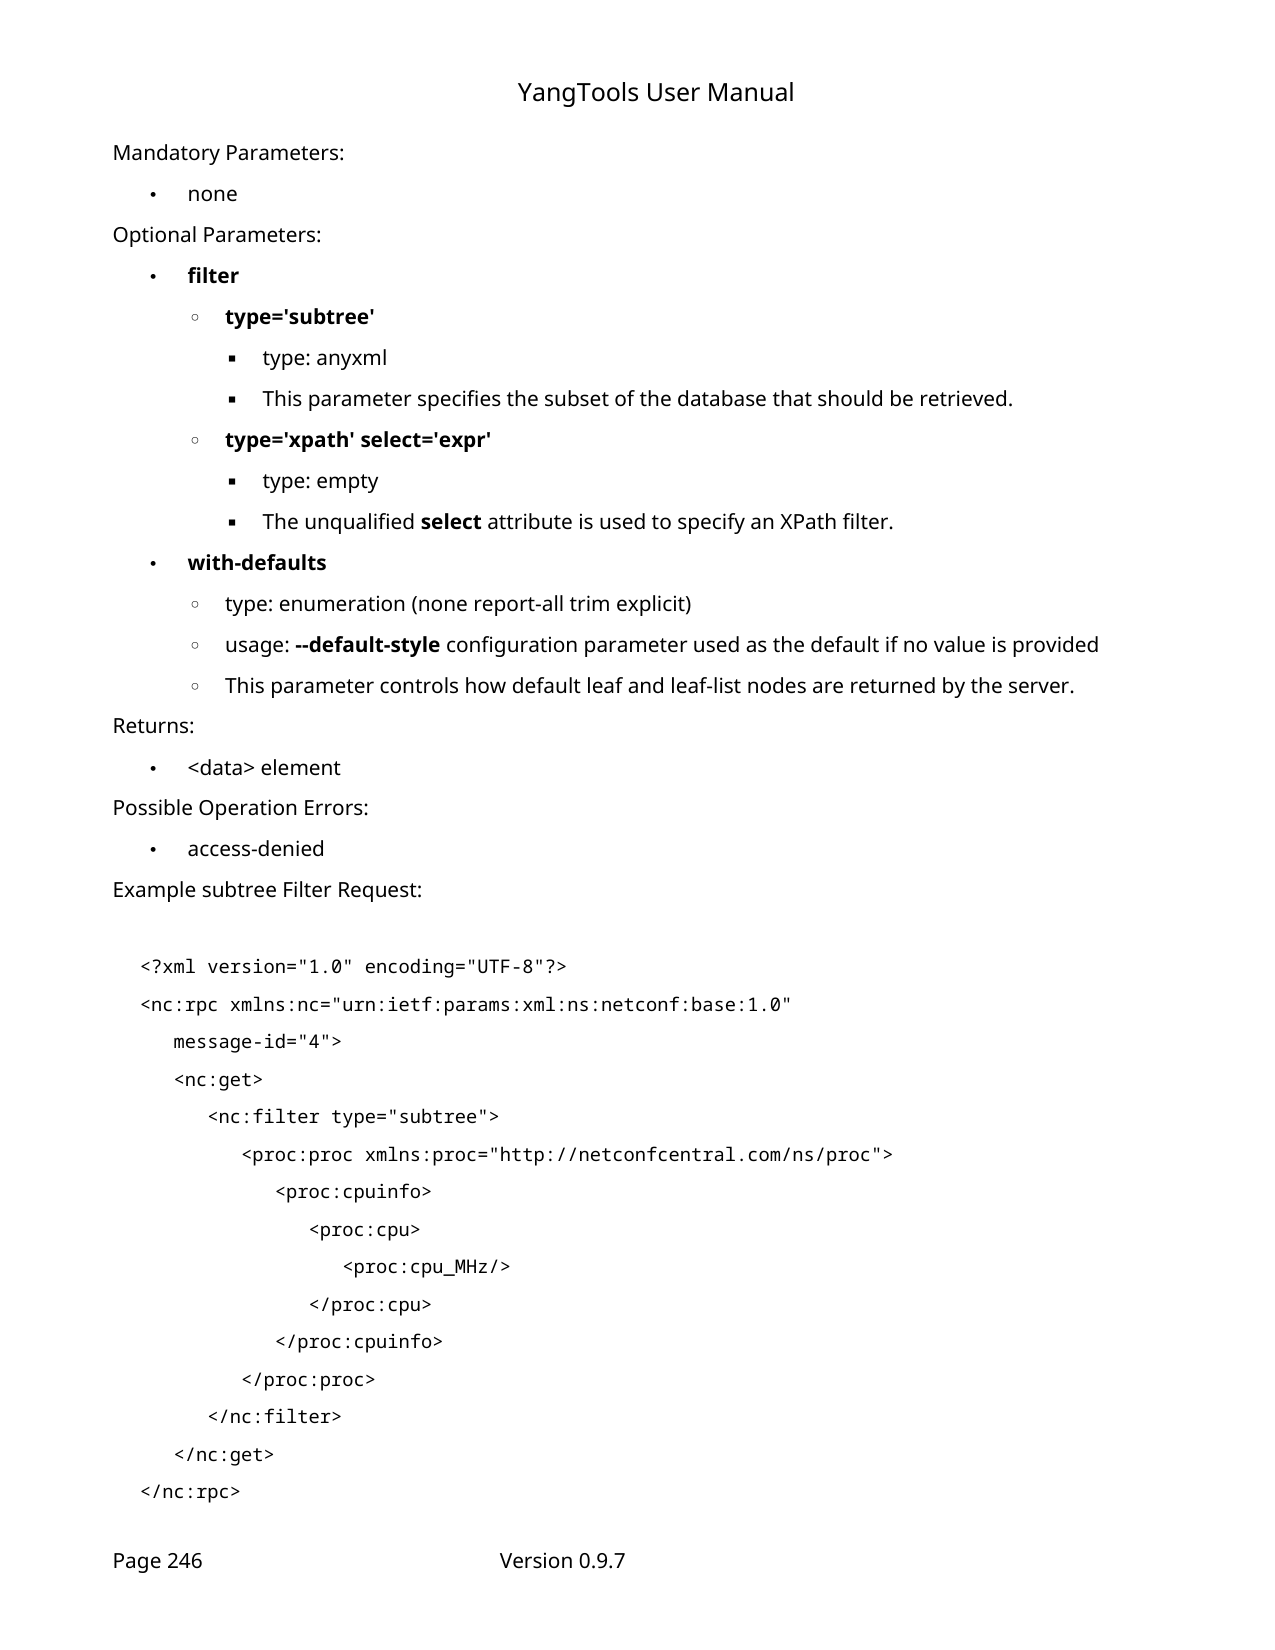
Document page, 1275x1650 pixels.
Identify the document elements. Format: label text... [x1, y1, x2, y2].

text </proc:cpuinfo> [139, 1329, 1200, 1354]
list none [150, 179, 1200, 208]
text <proc:cpu_MHz/> [139, 1254, 1200, 1279]
text message-id="4"> [139, 1029, 1200, 1054]
text </nc:rpc> [139, 1479, 1200, 1504]
list This parameter specifies the subset of the database that should be retrieved. [225, 384, 1200, 413]
text <nc:filter type="subtree"> [139, 1104, 1200, 1129]
text </proc:proc> [139, 1366, 1200, 1392]
text Optional Parameters: [112, 220, 1200, 249]
list This parameter controls how default leaf and leaf-list nodes are returned by the server. [187, 671, 1200, 699]
list usage: --default-style configuration parameter used as the default if no value is provided [187, 630, 1200, 658]
text <proc:cpuinfo> [139, 1179, 1200, 1204]
list type='xpath' select='expr' [187, 425, 1200, 453]
text <proc:cpu> [139, 1216, 1200, 1242]
list access-denied [150, 834, 1200, 863]
text Possible Operation Errors: [112, 793, 1200, 822]
list with-defaults [150, 548, 1200, 576]
list The unqualified select attribute is used to specify an XPath filter. [225, 507, 1200, 535]
list <data> element [150, 753, 1200, 781]
list type: anyxml [225, 343, 1200, 372]
text <nc:rpc xmlns:nc="urn:ietf:params:xml:ns:netconf:base:1.0" [139, 991, 1200, 1017]
text Mandatory Parameters: [112, 138, 1200, 167]
text Returns: [112, 712, 1200, 740]
text <nc:get> [139, 1066, 1200, 1092]
text Example subtree Filter Request: [112, 875, 1200, 904]
list type: empty [225, 466, 1200, 494]
list type: enumeration (none report-all trim explicit) [187, 589, 1200, 617]
text </nc:get> [139, 1441, 1200, 1467]
list filter [150, 261, 1200, 290]
text <?xml version="1.0" encoding="UTF-8"?> [139, 954, 1200, 979]
list type='subtree' [187, 302, 1200, 331]
text </proc:cpu> [139, 1291, 1200, 1317]
text <proc:proc xmlns:proc="http://netconfcentral.com/ns/proc"> [139, 1141, 1200, 1167]
text </nc:filter> [139, 1404, 1200, 1429]
